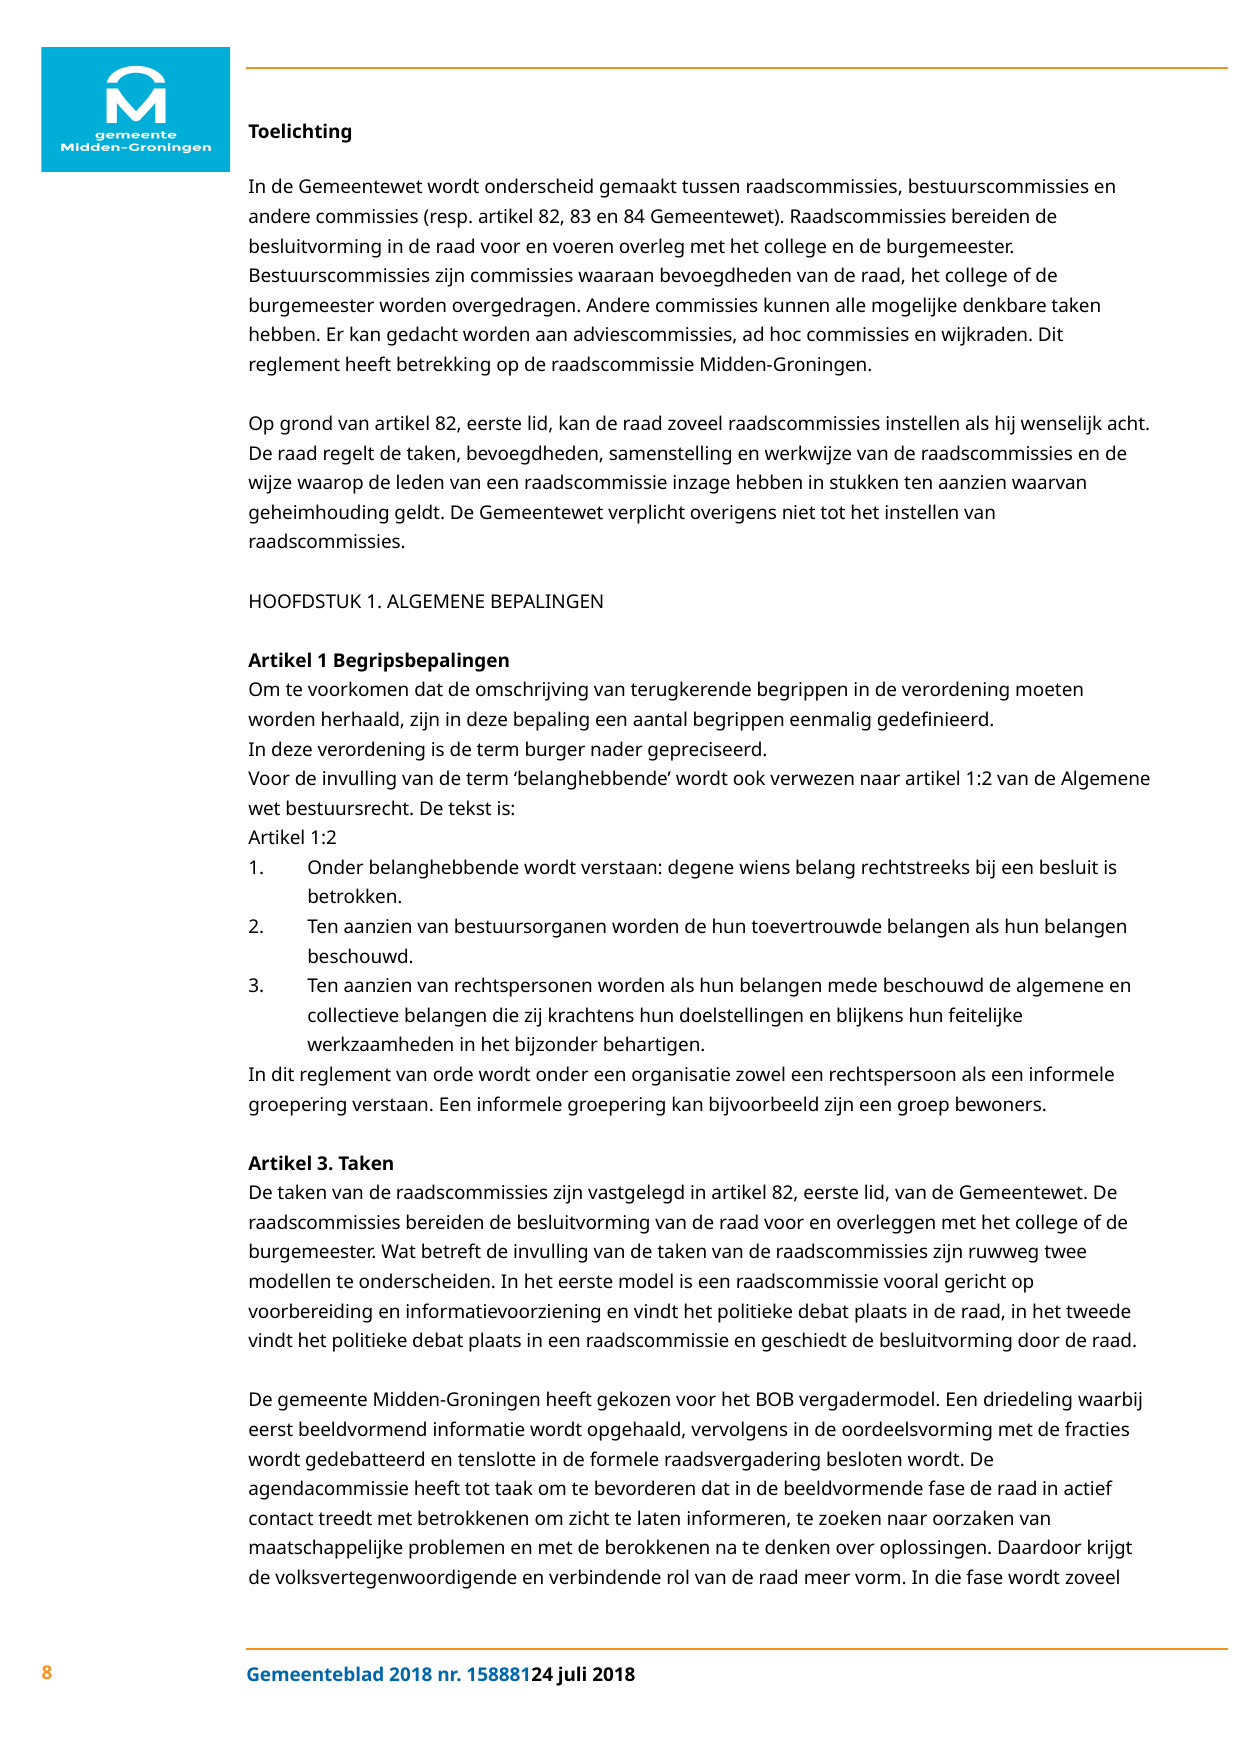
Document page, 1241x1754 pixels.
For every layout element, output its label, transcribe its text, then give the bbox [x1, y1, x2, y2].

text Om te voorkomen dat de omschrijving van terugkerende begrippen in de verordening moeten worden herhaald, zijn in deze bepaling een aantal begrippen eenmalig gedefinieerd. [248, 677, 1152, 732]
text Voor de invulling van de term ‘belanghebbende’ wordt ook verwezen naar artikel 1:2 van de Algemene wet bestuursrecht. De tekst is: [248, 765, 1152, 821]
picture [108, 66, 164, 82]
text Artikel 3. Taken [248, 1150, 1152, 1176]
text De gemeente Midden-Groningen heeft gekozen voor het BOB vergadermodel. Een driedeling waarbij eerst beeldvormend informatie wordt opgehaald, vervolgens in de oordeelsvorming met de fracties wordt gedebatteerd en tenslotte in de formele raadsvergadering besloten wordt. De agendacommissie heeft tot taak om te bevorderen dat in de beeldvormende fase de raad in actief contact treedt met betrokkenen om zicht te laten informeren, te zoeken naar oorzaken van maatschappelijke problemen en met de berokkenen na te denken over oplossingen. Daardoor krijgt de volksvertegenwoordigende en verbindende rol van de raad meer vorm. In die fase wordt zoveel [248, 1387, 1152, 1590]
text Artikel 1 Begripsbepalingen [248, 647, 1152, 673]
text Artikel 1:2 [248, 824, 1152, 850]
text In deze verordening is de term burger nader gepreciseerd. [248, 736, 1152, 762]
list Ten aanzien van bestuursorganen worden de hun toevertrouwde belangen als hun belangen beschouwd. [248, 913, 1152, 969]
list Onder belanghebbende wordt verstaan: degene wiens belang rechtstreeks bij een besluit is betrokken. [248, 854, 1152, 909]
text De taken van de raadscommissies zijn vastgelegd in artikel 82, eerste lid, van de Gemeentewet. De raadscommissies bereiden de besluitvorming van de raad voor en overleggen met het college of de burgemeester. Wat betreft de invulling van de taken van de raadscommissies zijn ruwweg twee modellen te onderscheiden. In het eerste model is een raadscommissie vooral gericht op voorbereiding en informatievoorziening en vindt het politieke debat plaats in de raad, in het tweede vindt het politieke debat plaats in een raadscommissie en geschiedt de besluitvorming door de raad. [248, 1179, 1152, 1353]
text In dit reglement van orde wordt onder een organisatie zowel een rechtspersoon als een informele groepering verstaan. Een informele groepering kan bijvoorbeeld zijn een groep bewoners. [248, 1061, 1152, 1117]
text Toelichting [248, 116, 1152, 144]
text Op grond van artikel 82, eerste lid, kan de raad zoveel raadscommissies instellen als hij wenselijk acht. De raad regelt de taken, bevoegdheden, samenstelling en werkwijze van de raadscommissies en de wijze waarop de leden van een raadscommissie inzage hebben in stukken ten aanzien waarvan geheimhouding geldt. De Gemeentewet verplicht overigens niet tot het instellen van raadscommissies. [248, 410, 1152, 554]
picture [184, 146, 190, 153]
picture [107, 89, 165, 122]
text In de Gemeentewet wordt onderscheid gemaakt tussen raadscommissies, bestuurscommissies en andere commissies (resp. artikel 82, 83 en 84 Gemeentewet). Raadscommissies bereiden de besluitvorming in de raad voor en voeren overleg met het college en de burgemeester. Bestuurscommissies zijn commissies waaraan bevoegdheden van de raad, het college of de burgemeester worden overgedragen. Andere commissies kunnen alle mogelijke denkbare taken hebben. Er kan gedacht worden aan adviescommissies, ad hoc commissies en wijkraden. Dit reglement heeft betrekking op de raadscommissie Midden-Groningen. [248, 174, 1152, 377]
list Ten aanzien van rechtspersonen worden als hun belangen mede beschouwd de algemene en collectieve belangen die zij krachtens hun doelstellingen en blijkens hun feitelijke werkzaamheden in het bijzonder behartigen. [248, 972, 1152, 1057]
text HOOFDSTUK 1. ALGEMENE BEPALINGEN [248, 588, 1152, 614]
